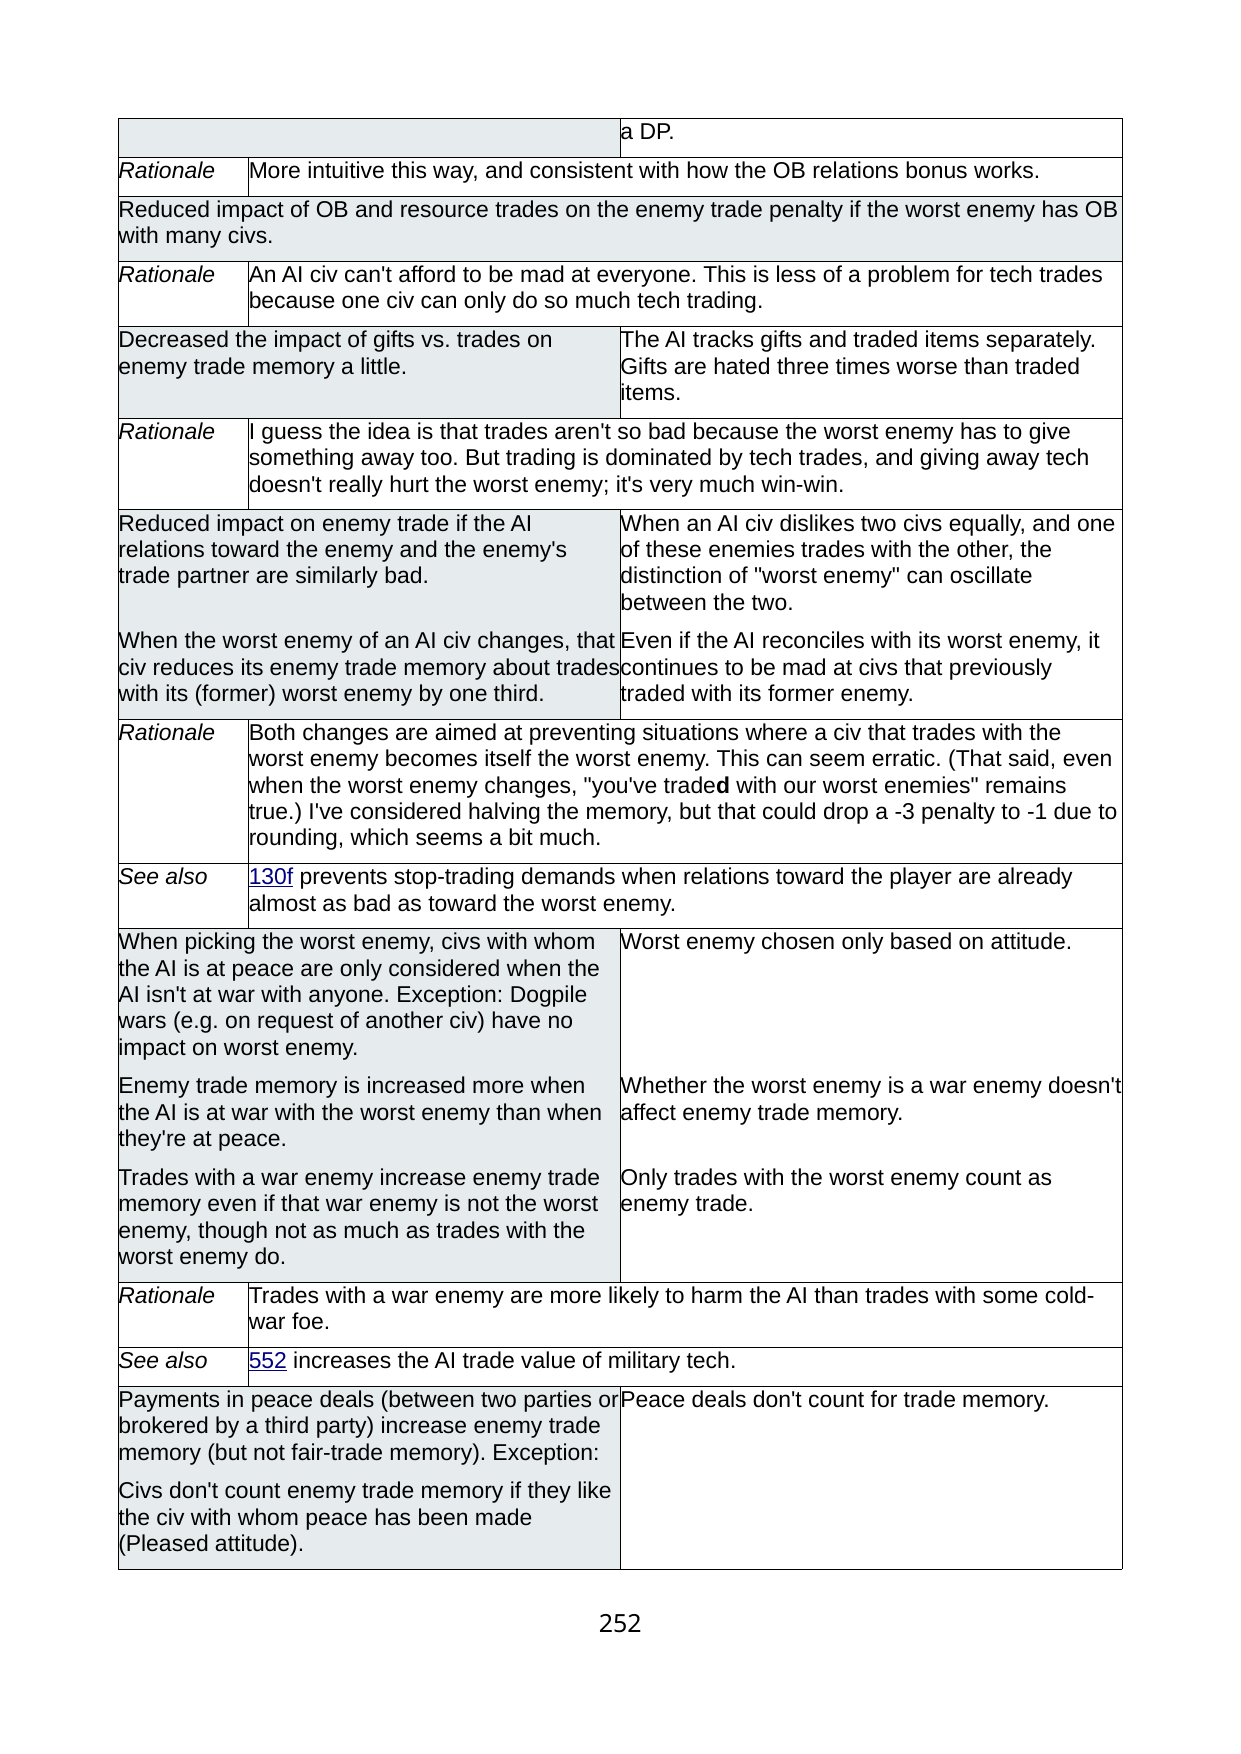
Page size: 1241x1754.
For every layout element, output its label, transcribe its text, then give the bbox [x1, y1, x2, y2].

table_cell I guess the idea is that trades aren't so bad because the worst enemy has to give something away too. But trading is dominated by tech trades, and giving away tech doesn't really hurt the worst enemy; it's very much win-win. [249, 419, 1122, 509]
table_cell Both changes are aimed at preventing situations where a civ that trades with the worst enemy becomes itself the worst enemy. This can seem erratic. (That said, even when the worst enemy changes, "you've traded with our worst enemies" remains true.) I've considered halving the memory, but that could drop a -3 penalty to -1 due to rounding, which seems a bit much. [249, 720, 1122, 863]
table_cell Rationale [119, 262, 248, 326]
table_cell An AI civ can't afford to be mad at everyone. This is less of a problem for tech trades because one civ can only do so much tech trading. [249, 262, 1122, 326]
table_cell a DP. [621, 119, 1122, 157]
table_cell Rationale [119, 419, 248, 509]
table_cell More intuitive this way, and consistent with how the OB relations bonus works. [249, 158, 1122, 196]
table_cell [119, 119, 620, 157]
table_cell See also [119, 1348, 248, 1386]
table_cell Reduced impact on enemy trade if the AI relations toward the enemy and the enemy's trade partner are similarly bad. When the worst enemy of an AI civ changes, that civ reduces its enemy trade memory about trades with its (former) worst enemy by one third. [119, 510, 620, 719]
table_cell Rationale [119, 720, 248, 863]
table_cell Peace deals don't count for trade memory. [621, 1387, 1122, 1569]
table_cell Decreased the impact of gifts vs. trades on enemy trade memory a little. [119, 327, 620, 418]
table_cell Rationale [119, 158, 248, 196]
table_cell When picking the worst enemy, civs with whom the AI is at peace are only considered when the AI isn't at war with anyone. Exception: Dogpile wars (e.g. on request of another civ) have no impact on worst enemy. Enemy trade memory is increased more when the AI is at war with the worst enemy than when they're at peace. Trades with a war enemy increase enemy trade memory even if that war enemy is not the worst enemy, though not as much as trades with the worst enemy do. [119, 929, 620, 1282]
table_cell 130f prevents stop-trading demands when relations toward the player are already almost as bad as toward the worst enemy. [249, 864, 1122, 928]
table_cell When an AI civ dislikes two civs equally, and one of these enemies trades with the other, the distinction of "worst enemy" can oscillate between the two. Even if the AI reconciles with its worst enemy, it continues to be mad at civs that previously traded with its former enemy. [621, 510, 1122, 719]
table_cell Payments in peace deals (between two parties or brokered by a third party) increase enemy trade memory (but not fair-trade memory). Exception: Civs don't count enemy trade memory if they like the civ with whom peace has been made (Pleased attitude). [119, 1387, 620, 1569]
table_cell Reduced impact of OB and resource trades on the enemy trade penalty if the worst enemy has OB with many civs. [119, 197, 1122, 261]
table_cell The AI tracks gifts and traded items separately. Gifts are hated three times worse than traded items. [621, 327, 1122, 418]
table_cell Rationale [119, 1283, 248, 1347]
table_cell 552 increases the AI trade value of military tech. [249, 1348, 1122, 1386]
table_cell Worst enemy chosen only based on attitude. Whether the worst enemy is a war enemy doesn't affect enemy trade memory. Only trades with the worst enemy count as enemy trade. [621, 929, 1122, 1282]
table_cell Trades with a war enemy are more likely to harm the AI than trades with some cold-war foe. [249, 1283, 1122, 1347]
table_cell See also [119, 864, 248, 928]
